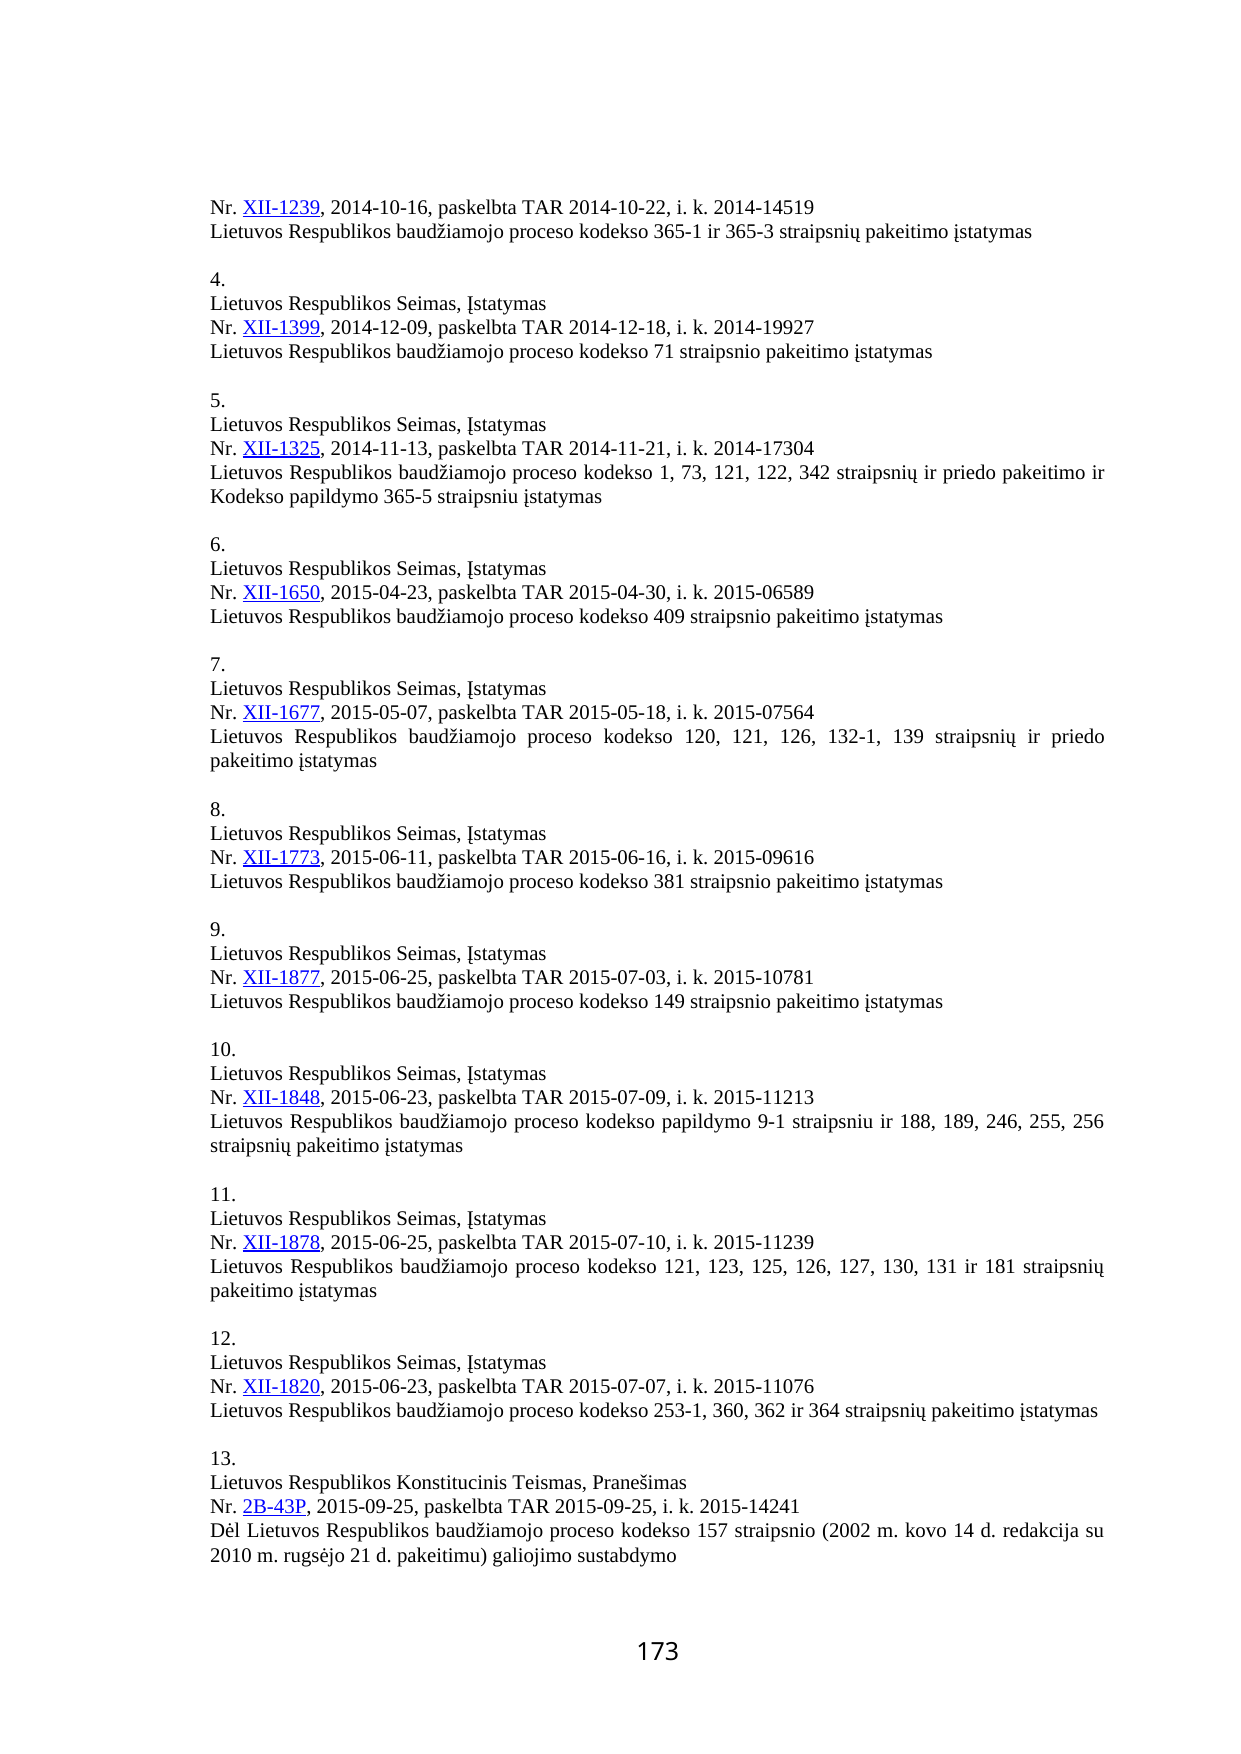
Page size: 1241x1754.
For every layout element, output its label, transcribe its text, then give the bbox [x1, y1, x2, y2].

text Lietuvos Respublikos Konstitucinis Teismas, Pranešimas [210, 1470, 1106, 1494]
text Nr. XII-1399, 2014-12-09, paskelbta TAR 2014-12-18, i. k. 2014-19927 [210, 315, 1106, 339]
text Nr. XII-1650, 2015-04-23, paskelbta TAR 2015-04-30, i. k. 2015-06589 [210, 580, 1106, 604]
text 11. [210, 1182, 1106, 1206]
text 13. [210, 1446, 1106, 1470]
text 10. [210, 1037, 1106, 1061]
text Lietuvos Respublikos Seimas, Įstatymas [210, 1206, 1106, 1230]
text Nr. XII-1239, 2014-10-16, paskelbta TAR 2014-10-22, i. k. 2014-14519 [210, 195, 1106, 219]
text Lietuvos Respublikos baudžiamojo proceso kodekso 1, 73, 121, 122, 342 straipsnių ir priedo pakeitimo ir Kodekso papildymo 365-5 straipsniu įstatymas [210, 460, 1106, 508]
text Lietuvos Respublikos baudžiamojo proceso kodekso 120, 121, 126, 132-1, 139 straipsnių ir priedo pakeitimo įstatymas [210, 724, 1106, 772]
text Nr. XII-1820, 2015-06-23, paskelbta TAR 2015-07-07, i. k. 2015-11076 [210, 1374, 1106, 1398]
text Lietuvos Respublikos Seimas, Įstatymas [210, 556, 1106, 580]
text Lietuvos Respublikos Seimas, Įstatymas [210, 821, 1106, 845]
text Nr. 2B-43P, 2015-09-25, paskelbta TAR 2015-09-25, i. k. 2015-14241 [210, 1494, 1106, 1518]
text Nr. XII-1325, 2014-11-13, paskelbta TAR 2014-11-21, i. k. 2014-17304 [210, 436, 1106, 460]
text Lietuvos Respublikos Seimas, Įstatymas [210, 676, 1106, 700]
text 4. [210, 267, 1106, 291]
text Lietuvos Respublikos Seimas, Įstatymas [210, 1061, 1106, 1085]
text Nr. XII-1877, 2015-06-25, paskelbta TAR 2015-07-03, i. k. 2015-10781 [210, 965, 1106, 989]
text 8. [210, 797, 1106, 821]
text Nr. XII-1677, 2015-05-07, paskelbta TAR 2015-05-18, i. k. 2015-07564 [210, 700, 1106, 724]
text Lietuvos Respublikos baudžiamojo proceso kodekso 149 straipsnio pakeitimo įstatymas [210, 989, 1106, 1013]
text Lietuvos Respublikos baudžiamojo proceso kodekso papildymo 9-1 straipsniu ir 188, 189, 246, 255, 256 straipsnių pakeitimo įstatymas [210, 1109, 1106, 1157]
text Nr. XII-1848, 2015-06-23, paskelbta TAR 2015-07-09, i. k. 2015-11213 [210, 1085, 1106, 1109]
text Lietuvos Respublikos Seimas, Įstatymas [210, 941, 1106, 965]
text 5. [210, 387, 1106, 412]
text Lietuvos Respublikos baudžiamojo proceso kodekso 121, 123, 125, 126, 127, 130, 131 ir 181 straipsnių pakeitimo įstatymas [210, 1254, 1106, 1302]
text Lietuvos Respublikos baudžiamojo proceso kodekso 71 straipsnio pakeitimo įstatymas [210, 339, 1106, 363]
text 9. [210, 917, 1106, 941]
text Lietuvos Respublikos baudžiamojo proceso kodekso 381 straipsnio pakeitimo įstatymas [210, 869, 1106, 893]
text Lietuvos Respublikos baudžiamojo proceso kodekso 409 straipsnio pakeitimo įstatymas [210, 604, 1106, 628]
text Lietuvos Respublikos Seimas, Įstatymas [210, 1350, 1106, 1374]
text Nr. XII-1773, 2015-06-11, paskelbta TAR 2015-06-16, i. k. 2015-09616 [210, 845, 1106, 869]
text Lietuvos Respublikos baudžiamojo proceso kodekso 253-1, 360, 362 ir 364 straipsnių pakeitimo įstatymas [210, 1398, 1106, 1422]
text 12. [210, 1326, 1106, 1350]
text Dėl Lietuvos Respublikos baudžiamojo proceso kodekso 157 straipsnio (2002 m. kovo 14 d. redakcija su 2010 m. rugsėjo 21 d. pakeitimu) galiojimo sustabdymo [210, 1518, 1106, 1567]
text Lietuvos Respublikos baudžiamojo proceso kodekso 365-1 ir 365-3 straipsnių pakeitimo įstatymas [210, 219, 1106, 243]
text Lietuvos Respublikos Seimas, Įstatymas [210, 412, 1106, 436]
text 7. [210, 652, 1106, 676]
text Nr. XII-1878, 2015-06-25, paskelbta TAR 2015-07-10, i. k. 2015-11239 [210, 1230, 1106, 1254]
text 6. [210, 532, 1106, 556]
text Lietuvos Respublikos Seimas, Įstatymas [210, 291, 1106, 315]
